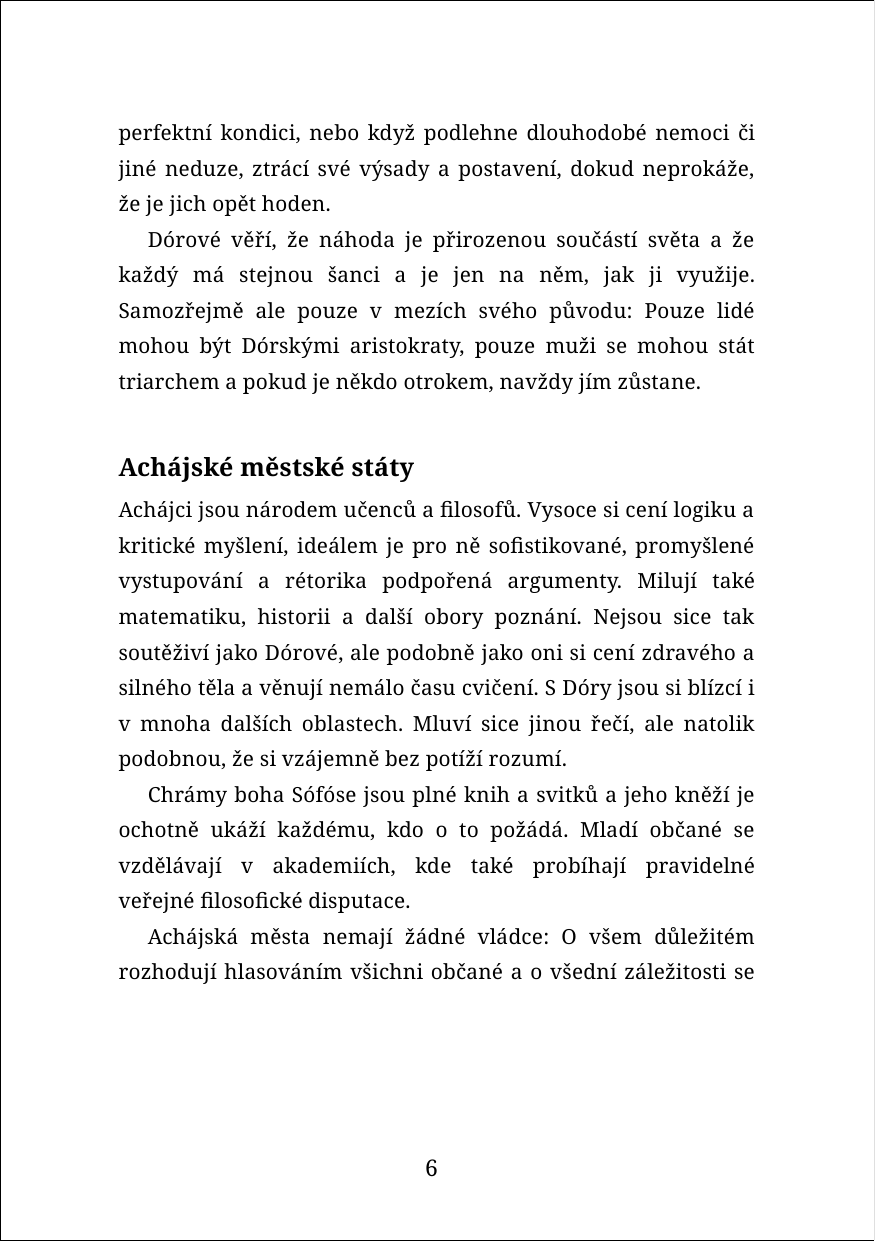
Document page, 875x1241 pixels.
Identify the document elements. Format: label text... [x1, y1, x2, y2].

subtitle Achájské městské státy [118, 450, 756, 484]
text Achájci jsou národem učenců a filosofů. Vysoce si cení logiku a kritické myšlení, ideálem je pro ně sofistikované, promyšlené vystupování a rétorika podpořená argumenty. Milují také matematiku, historii a další obory poznání. Nejsou sice tak soutěživí jako Dórové, ale podobně jako oni si cení zdravého a silného těla a věnují nemálo času cvičení. S Dóry jsou si blízcí i v mnoha dalších oblastech. Mluví sice jinou řečí, ale natolik podobnou, že si vzájemně bez potíží rozumí. Chrámy boha Sófóse jsou plné knih a svitků a jeho kněží je ochotně ukáží každému, kdo o to požádá. Mladí občané se vzdělávají v akademiích, kde také probíhají pravidelné veřejné filosofické disputace. Achájská města nemají žádné vládce: O všem důležitém rozhodují hlasováním všichni občané a o všední záležitosti se [118, 496, 756, 986]
text perfektní kondici, nebo když podlehne dlouhodobé nemoci či jiné neduze, ztrácí své výsady a postavení, dokud neprokáže, že je jich opět hoden. Dórové věří, že náhoda je přirozenou součástí světa a že každý má stejnou šanci a je jen na něm, jak ji využije. Samozřejmě ale pouze v mezích svého původu: Pouze lidé mohou být Dórskými aristokraty, pouze muži se mohou stát triarchem a pokud je někdo otrokem, navždy jím zůstane. [118, 118, 756, 395]
